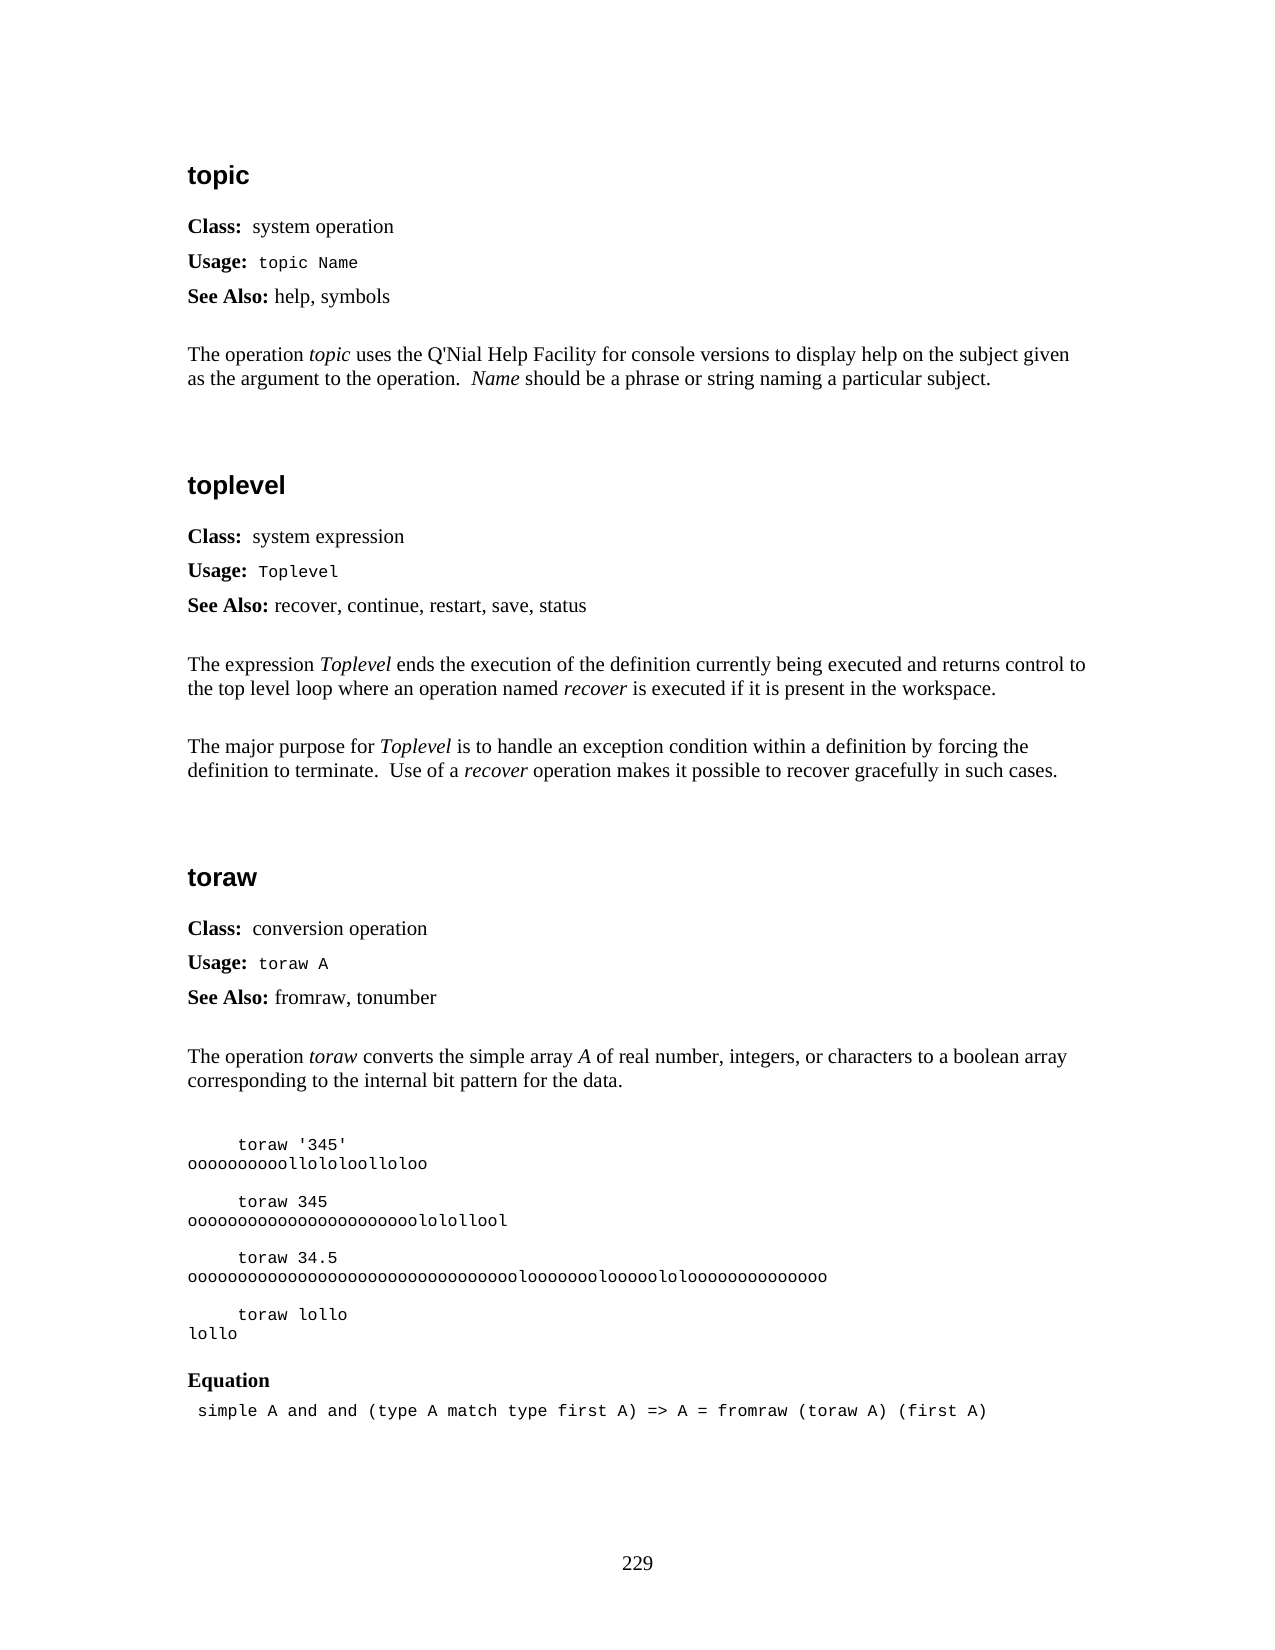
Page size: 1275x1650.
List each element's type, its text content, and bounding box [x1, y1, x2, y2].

text See Also: help, symbols [187, 284, 1087, 332]
text simple A and and (type A match type first A) => A = fromraw (toraw A) (first A) [187, 1403, 1087, 1421]
text Class: system expression [187, 524, 1087, 548]
text topic [187, 160, 1087, 190]
text See Also: fromraw, tonumber [187, 985, 1087, 1033]
text toraw '345' oooooooooollololoolloloo toraw 345 ooooooooooooooooooooooololollool toraw 34.5 ooooooooooooooooooooooooooooooooolooooooolooooololoooooooooooooo toraw lollo lollo Equation [187, 1137, 1087, 1392]
text Usage: toraw A [187, 950, 1087, 975]
text toplevel [187, 470, 1087, 500]
text See Also: recover, continue, restart, save, status [187, 593, 1087, 641]
text The operation toraw converts the simple array A of real number, integers, or characters to a boolean array corresponding to the internal bit pattern for the data. [187, 1044, 1087, 1092]
text Usage: topic Name [187, 249, 1087, 273]
text Usage: Toplevel [187, 558, 1087, 583]
text toraw [187, 862, 1087, 892]
text The expression Toplevel ends the execution of the definition currently being executed and returns control to the top level loop where an operation named recover is executed if it is present in the workspace. [187, 652, 1087, 724]
text Class: conversion operation [187, 916, 1087, 940]
text Class: system operation [187, 214, 1087, 238]
text The operation topic uses the Q'Nial Help Facility for console versions to display help on the subject given as the argument to the operation. Name should be a phrase or string naming a particular subject. [187, 342, 1087, 390]
text The major purpose for Toplevel is to handle an exception condition within a definition by forcing the definition to terminate. Use of a recover operation makes it possible to recover gracefully in such cases. [187, 734, 1087, 782]
